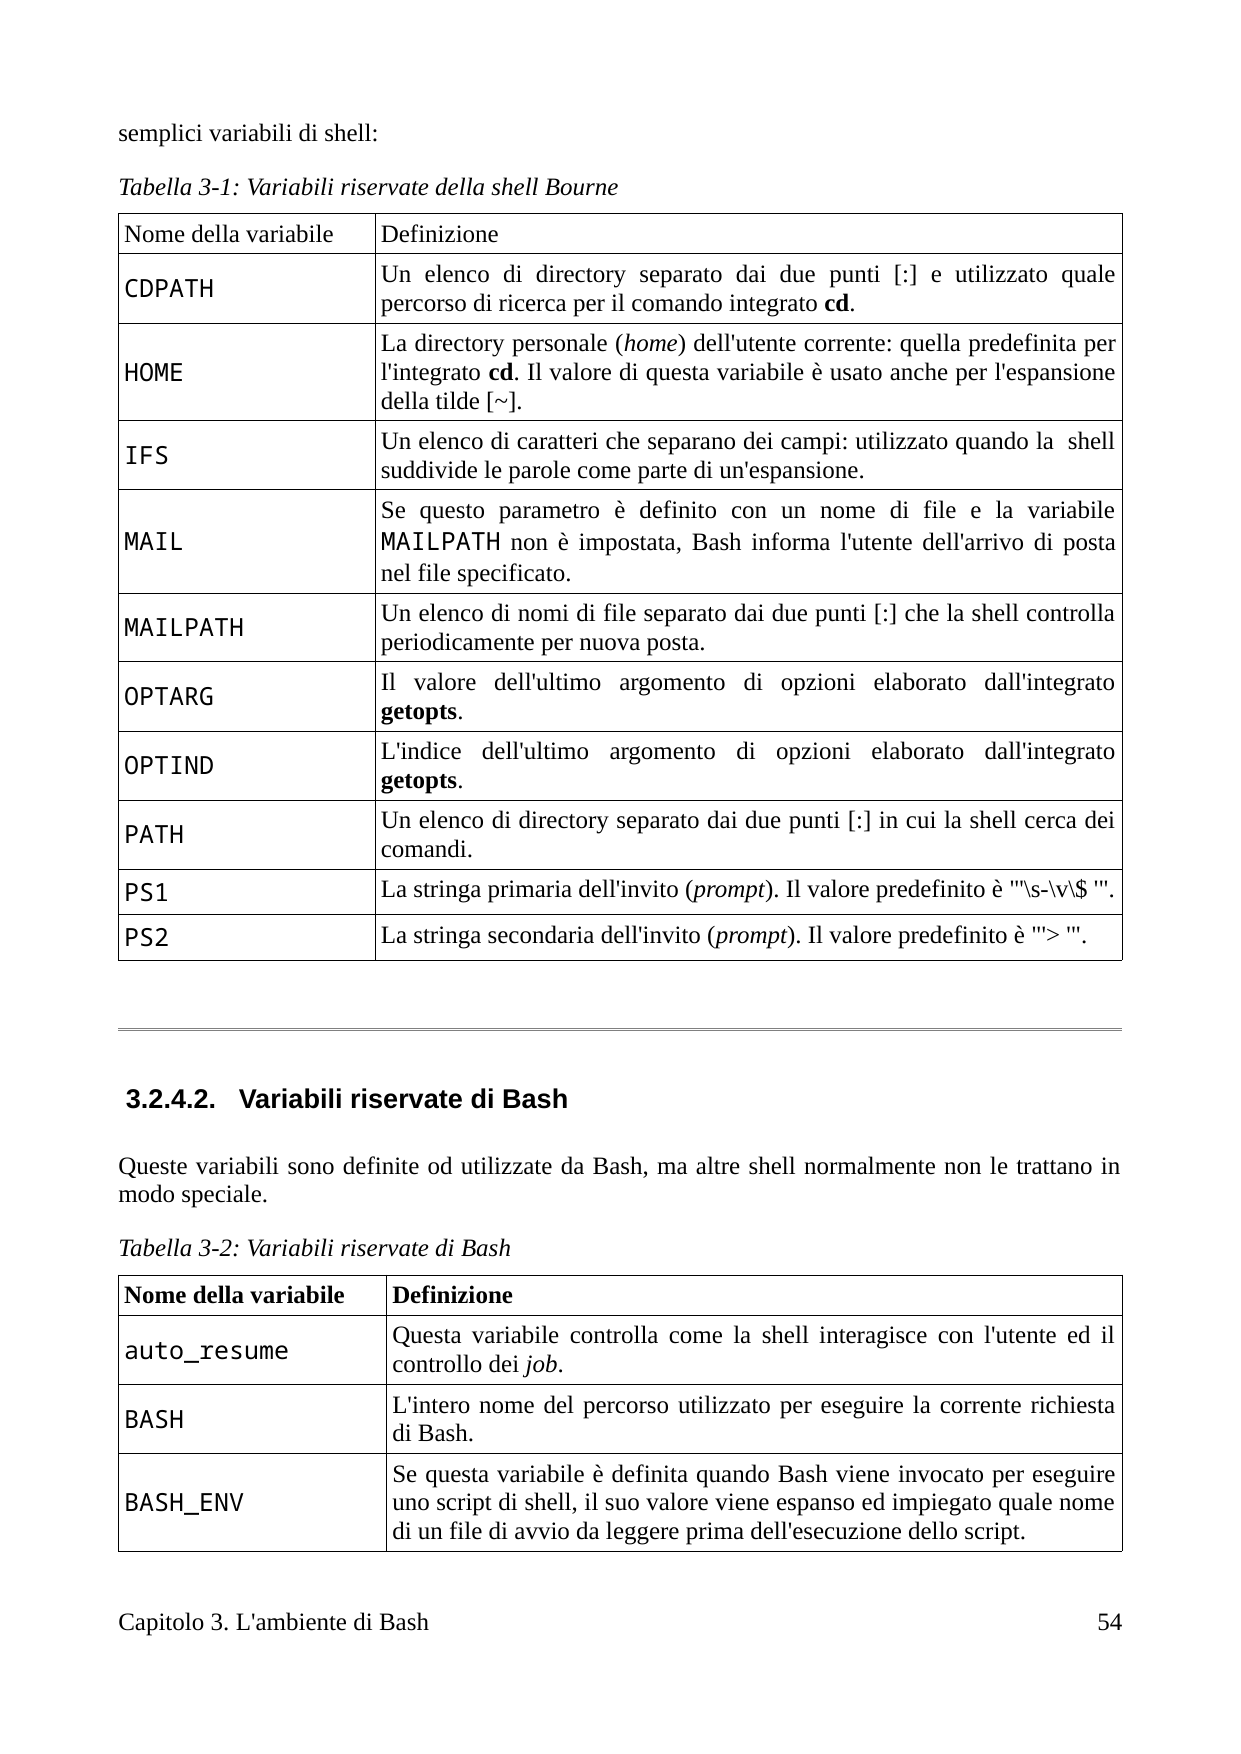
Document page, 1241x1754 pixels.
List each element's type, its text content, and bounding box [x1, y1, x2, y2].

text Tabella 3-1: Variabili riservate della shell Bourne [118, 172, 1122, 201]
table_header Nome della variabile [119, 1276, 386, 1315]
table_cell OPTARG [119, 662, 375, 731]
table_cell CDPATH [119, 254, 375, 322]
table_cell auto_resume [119, 1316, 386, 1384]
text semplici variabili di shell: [118, 118, 1122, 147]
table_cell BASH [119, 1385, 386, 1453]
table_cell PS2 [119, 915, 375, 960]
table_cell La directory personale (home) dell'utente corrente: quella predefinita per l'integrato cd. Il valore di questa variabile è usato anche per l'espansione della tilde [~]. [376, 324, 1122, 420]
table_cell MAILPATH [119, 594, 375, 661]
table_cell La stringa secondaria dell'invito (prompt). Il valore predefinito è "'> '". [376, 915, 1122, 960]
table_cell Un elenco di nomi di file separato dai due punti [:] che la shell controlla periodicamente per nuova posta. [376, 594, 1122, 661]
table_header Definizione [376, 214, 1122, 253]
text Queste variabili sono definite od utilizzate da Bash, ma altre shell normalmente non le trattano in modo speciale. [118, 1151, 1122, 1208]
table_header Nome della variabile [119, 214, 375, 253]
text Tabella 3-2: Variabili riservate di Bash [118, 1233, 1122, 1262]
subtitle Variabili riservate di Bash [118, 1083, 1122, 1115]
table_cell Il valore dell'ultimo argomento di opzioni elaborato dall'integrato getopts. [376, 662, 1122, 731]
table_cell OPTIND [119, 732, 375, 799]
table_cell PS1 [119, 870, 375, 914]
table_cell BASH_ENV [119, 1454, 386, 1551]
table_cell Se questo parametro è definito con un nome di file e la variabile MAILPATH non è impostata, Bash informa l'utente dell'arrivo di posta nel file specificato. [376, 490, 1122, 592]
table_cell Un elenco di directory separato dai due punti [:] in cui la shell cerca dei comandi. [376, 801, 1122, 869]
table_cell L'intero nome del percorso utilizzato per eseguire la corrente richiesta di Bash. [387, 1385, 1122, 1453]
table_cell L'indice dell'ultimo argomento di opzioni elaborato dall'integrato getopts. [376, 732, 1122, 799]
table_cell La stringa primaria dell'invito (prompt). Il valore predefinito è "'\s-\v\$ '". [376, 870, 1122, 914]
table_cell IFS [119, 421, 375, 489]
table_cell PATH [119, 801, 375, 869]
table_cell Un elenco di caratteri che separano dei campi: utilizzato quando la shell suddivide le parole come parte di un'espansione. [376, 421, 1122, 489]
table_cell Questa variabile controlla come la shell interagisce con l'utente ed il controllo dei job. [387, 1316, 1122, 1384]
table_header Definizione [387, 1276, 1122, 1315]
table_cell Se questa variabile è definita quando Bash viene invocato per eseguire uno script di shell, il suo valore viene espanso ed impiegato quale nome di un file di avvio da leggere prima dell'esecuzione dello script. [387, 1454, 1122, 1551]
table_cell MAIL [119, 490, 375, 592]
table_cell Un elenco di directory separato dai due punti [:] e utilizzato quale percorso di ricerca per il comando integrato cd. [376, 254, 1122, 322]
table_cell HOME [119, 324, 375, 420]
